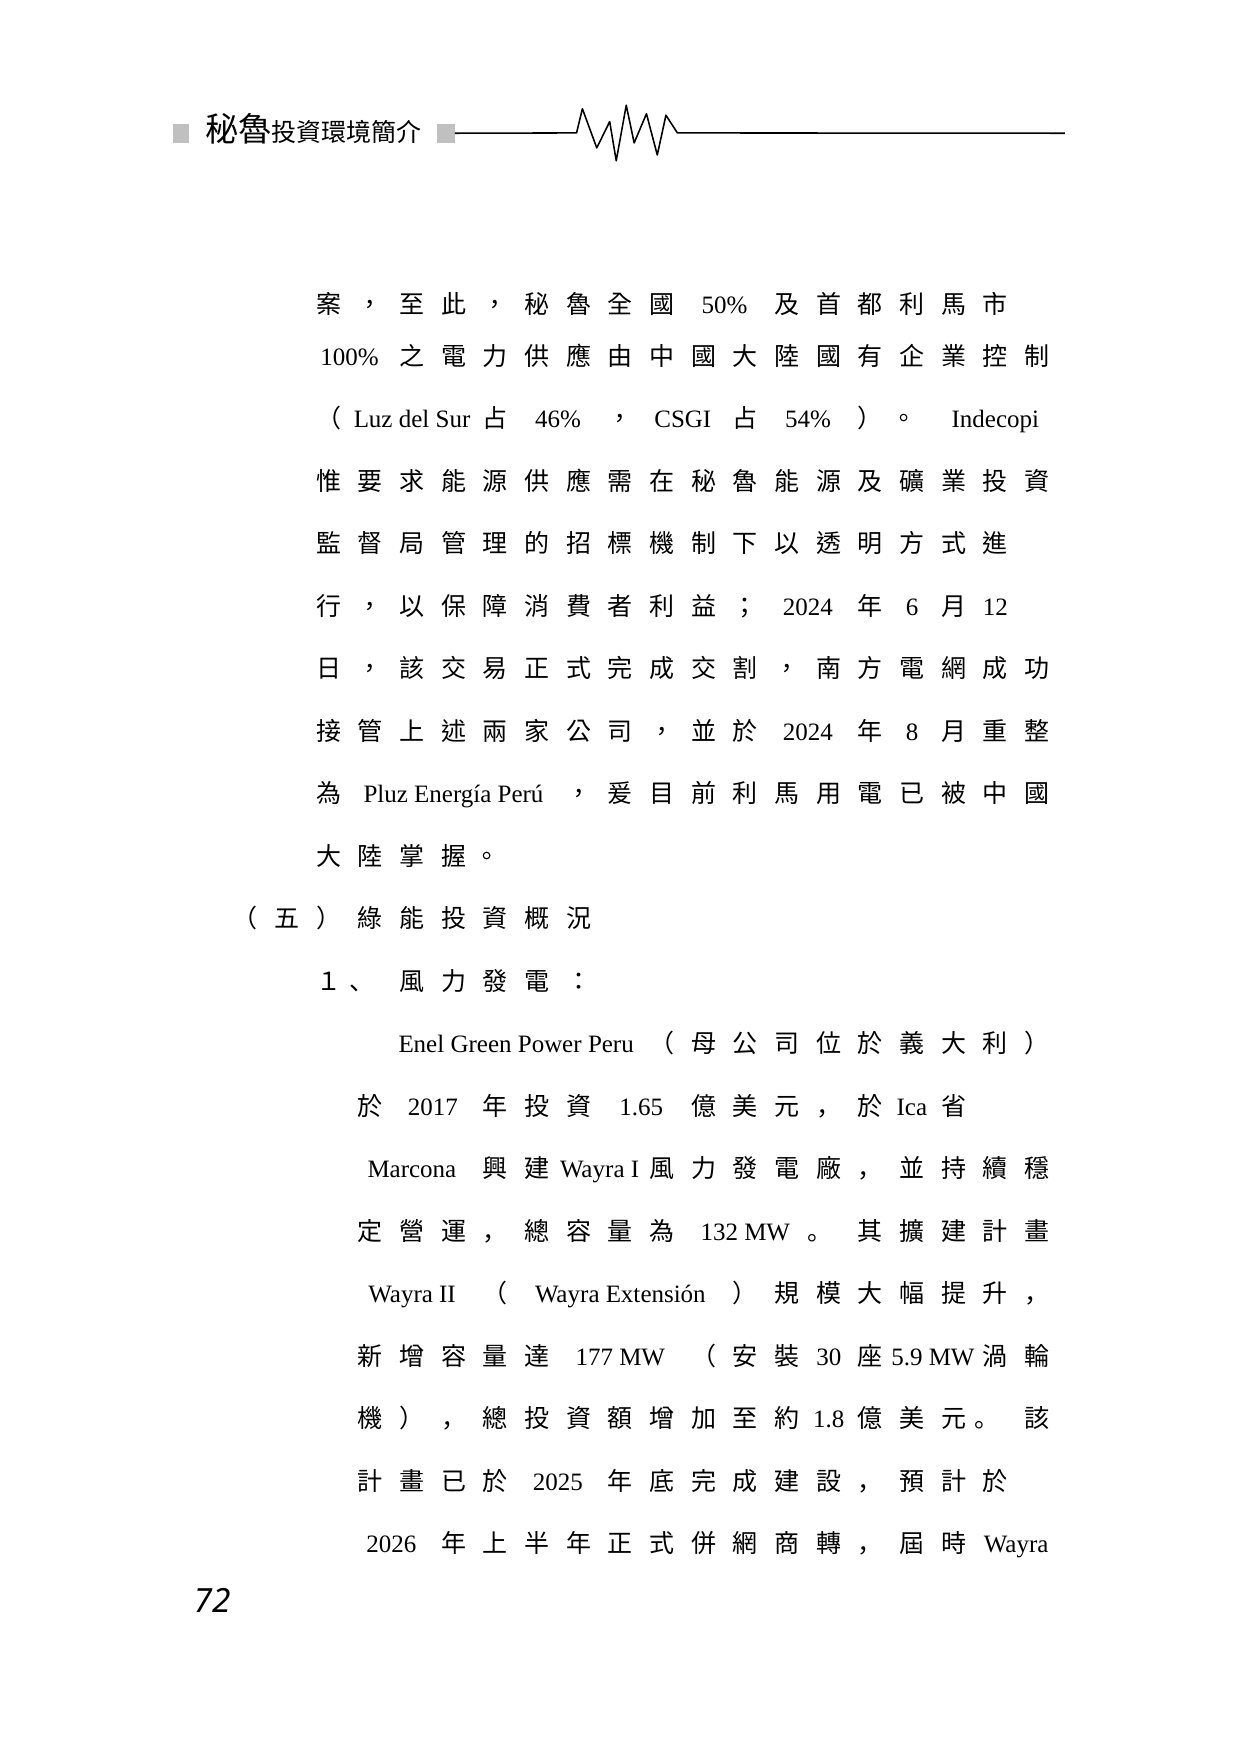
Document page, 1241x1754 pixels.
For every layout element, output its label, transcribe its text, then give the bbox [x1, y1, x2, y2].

text １、風力發電： [281, 938, 1058, 1000]
text 案，至此，秘魯全國50%及首都利馬市100%之電力供應由中國大陸國有企業控制（Luz del Sur占46%，CSGI占54%）。Indecopi惟要求能源供應需在秘魯能源及礦業投資監督局管理的招標機制下以透明方式進行，以保障消費者利益；2024年6月12日，該交易正式完成交割，南方電網成功接管上述兩家公司，並於2024年8月重整為Pluz Energía Perú，爰目前利馬用電已被中國大陸掌握。 [281, 250, 1058, 875]
text Enel Green Power Peru（母公司位於義大利）於2017年投資1.65億美元，於Ica省Marcona興建Wayra I風力發電廠，並持續穩定營運，總容量為132 MW。其擴建計畫Wayra II（Wayra Extensión）規模大幅提升，新增容量達177 MW（安裝30座5.9 MW渦輪機），總投資額增加至約1.8億美元。該計畫已於2025年底完成建設，預計於2026年上半年正式併網商轉，屆時Wayra [330, 1000, 1058, 1563]
text （五）綠能投資概況 [207, 875, 1058, 938]
